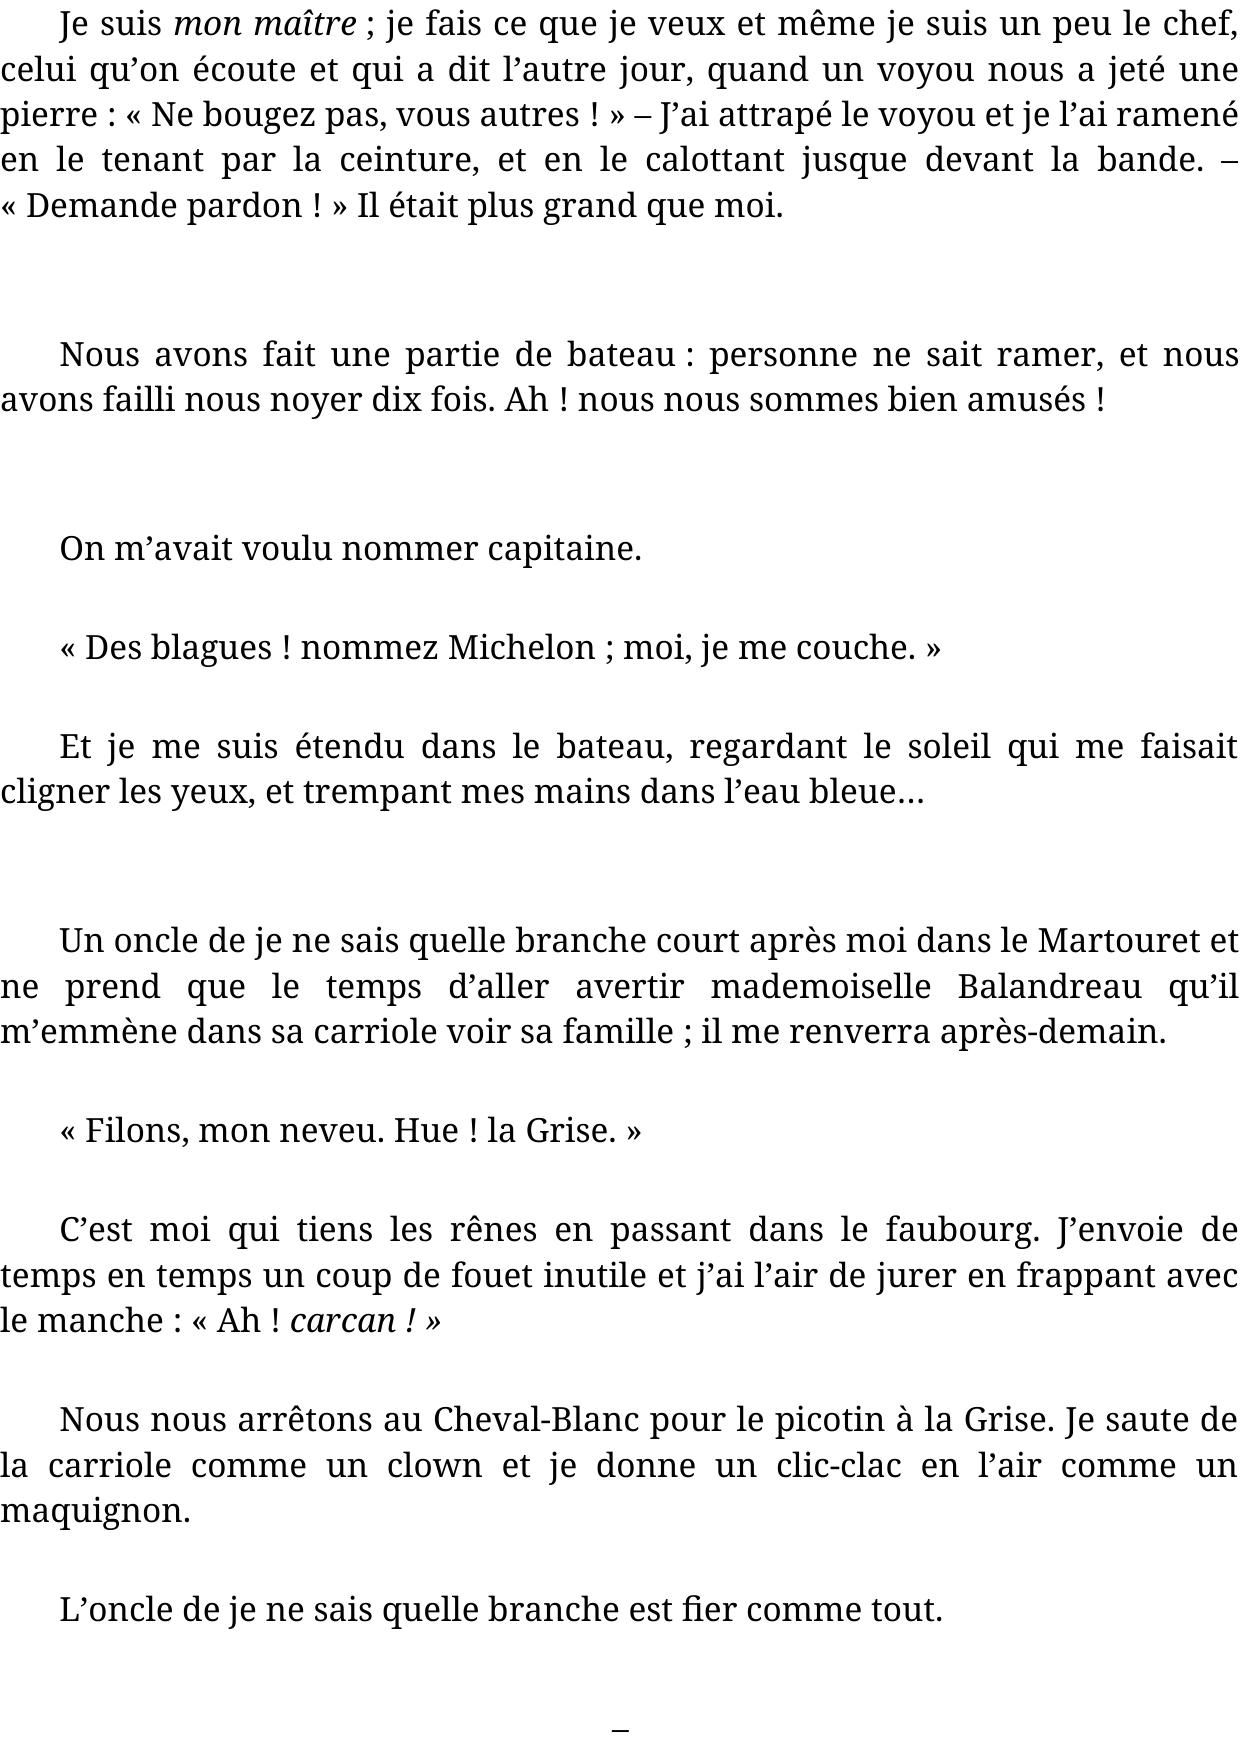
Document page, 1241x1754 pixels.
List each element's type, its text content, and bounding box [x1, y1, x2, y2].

text Et je me suis étendu dans le bateau, regardant le soleil qui me faisait cligner les yeux, et trempant mes mains dans l’eau bleue… [0, 723, 1240, 814]
text « Filons, mon neveu. Hue ! la Grise. » [0, 1107, 1240, 1152]
text On m’avait voulu nommer capitaine. [0, 524, 1240, 570]
text Un oncle de je ne sais quelle branche court après moi dans le Martouret et ne prend que le temps d’aller avertir mademoiselle Balandreau qu’il m’emmène dans sa carriole voir sa famille ; il me renverra après-demain. [0, 917, 1240, 1053]
text Nous nous arrêtons au Cheval-Blanc pour le picotin à la Grise. Je saute de la carriole comme un clown et je donne un clic-clac en l’air comme un maquignon. [0, 1396, 1240, 1532]
text « Des blagues ! nommez Michelon ; moi, je me couche. » [0, 624, 1240, 669]
text Je suis mon maître ; je fais ce que je veux et même je suis un peu le chef, celui qu’on écoute et qui a dit l’autre jour, quand un voyou nous a jeté une pierre : « Ne bougez pas, vous autres ! » – J’ai attrapé le voyou et je l’ai ramené en le tenant par la ceinture, et en le calottant jusque devant la bande. – « Demande pardon ! » Il était plus grand que moi. [0, 0, 1240, 227]
text Nous avons fait une partie de bateau : personne ne sait ramer, et nous avons failli nous noyer dix fois. Ah ! nous nous sommes bien amusés ! [0, 330, 1240, 421]
text C’est moi qui tiens les rênes en passant dans le faubourg. J’envoie de temps en temps un coup de fouet inutile et j’ai l’air de jurer en frappant avec le manche : « Ah ! carcan ! » [0, 1206, 1240, 1342]
text L’oncle de je ne sais quelle branche est fier comme tout. [0, 1586, 1240, 1632]
